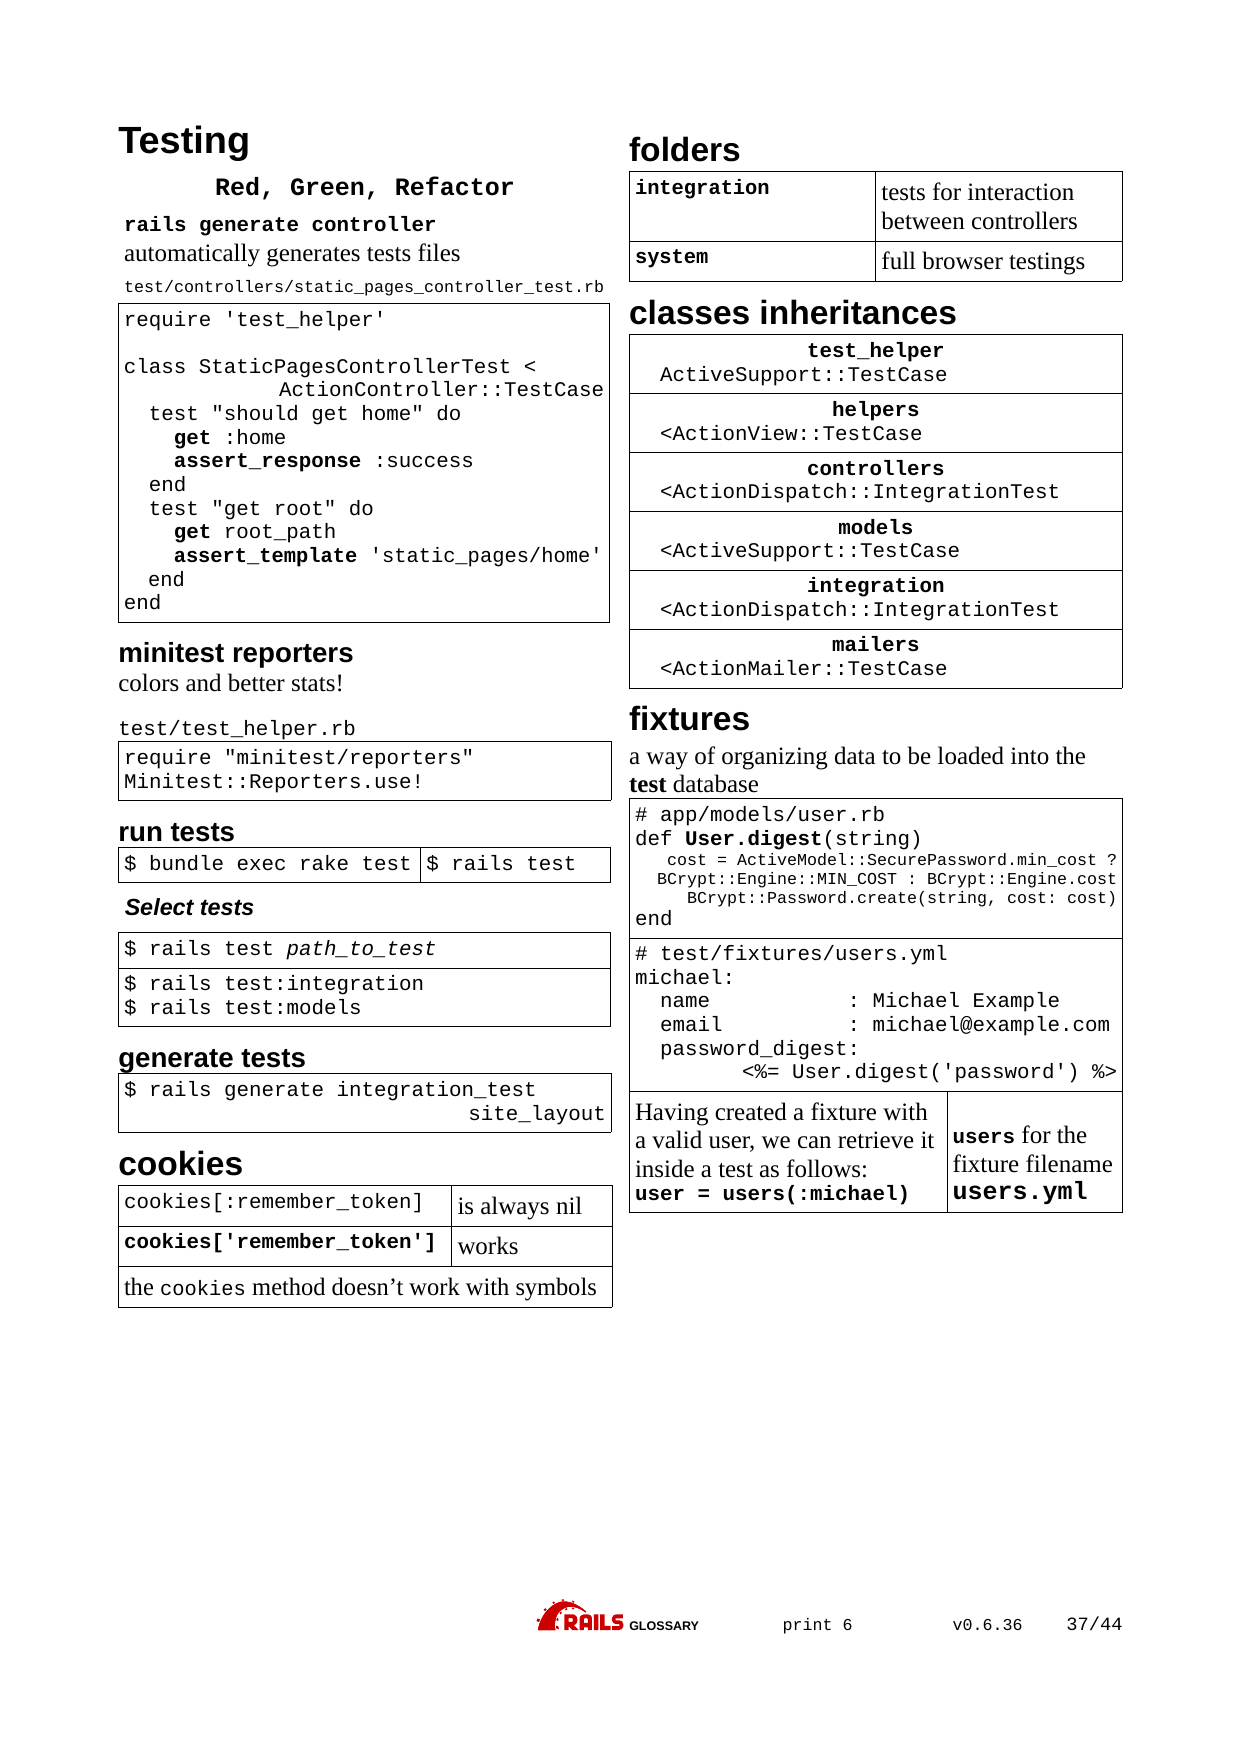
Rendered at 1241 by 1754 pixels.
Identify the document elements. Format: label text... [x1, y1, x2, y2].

text a way of organizing data to be loaded into the test database [629, 741, 1122, 798]
table_cell users for the fixture filename users.yml [948, 1092, 1122, 1212]
table_cell $ rails test:integration $ rails test:models [119, 969, 610, 1026]
table_cell models <ActiveSupport::TestCase [630, 512, 1122, 570]
subtitle fixtures [629, 699, 1122, 738]
subtitle run tests [118, 815, 611, 847]
table_header # app/models/user.rb def User.digest(string) cost = ActiveModel::SecurePassword.min_cost ? BCrypt::Engine::MIN_COST : BCrypt::Engine.cost BCrypt::Password.create(string, cost: cost) end [630, 799, 1122, 937]
table_cell system [630, 242, 875, 281]
table_cell works [452, 1227, 612, 1266]
text colors and better stats! [118, 668, 611, 697]
table_cell mailers <ActionMailer::TestCase [630, 630, 1122, 687]
table_cell test/controllers/static_pages_controller_test.rb [118, 273, 611, 303]
subtitle Testing [118, 118, 611, 162]
table_cell cookies['remember_token'] [119, 1227, 451, 1266]
table_header is always nil [452, 1186, 612, 1226]
subtitle classes inheritances [629, 293, 1122, 331]
table_header test_helper ActiveSupport::TestCase [630, 335, 1122, 393]
table_cell the cookies method doesn’t work with symbols [119, 1267, 612, 1307]
table_cell full browser testings [876, 242, 1122, 281]
table_cell # test/fixtures/users.yml michael: name : Michael Example email : michael@example.com password_digest: <%= User.digest('password') %> [630, 939, 1122, 1091]
table_cell Having created a fixture with a valid user, we can retrieve it inside a test as follows: user = users(:michael) [630, 1092, 947, 1212]
table_header $ rails test [421, 848, 610, 882]
table_header integration [630, 172, 875, 241]
table_header require 'test_helper' class StaticPagesControllerTest < ActionController::TestCase test "should get home" do get :home assert_response :success end test "get root" do get root_path assert_template 'static_pages/home' end end [119, 304, 609, 622]
table_header require "minitest/reporters" Minitest::Reporters.use! [119, 742, 611, 800]
table_header rails generate controller automatically generates tests files [118, 203, 481, 272]
table_cell $ rails test path_to_test [119, 933, 610, 967]
text Red, Green, Refactor [118, 174, 611, 203]
subtitle folders [629, 130, 1122, 168]
table_cell Select tests [118, 883, 610, 932]
table_header $ bundle exec rake test [119, 848, 420, 882]
table_header tests for interaction between controllers [876, 172, 1122, 241]
subtitle minitest reporters [118, 637, 611, 668]
text test/test_helper.rb [118, 717, 611, 741]
table_header [481, 203, 611, 272]
table_cell helpers <ActionView::TestCase [630, 394, 1122, 452]
table_header cookies[:remember_token] [119, 1186, 451, 1226]
table_cell integration <ActionDispatch::IntegrationTest [630, 571, 1122, 628]
table_header $ rails generate integration_test site_layout [119, 1074, 611, 1132]
subtitle generate tests [118, 1041, 611, 1073]
subtitle cookies [118, 1144, 611, 1182]
table_cell controllers <ActionDispatch::IntegrationTest [630, 453, 1122, 511]
